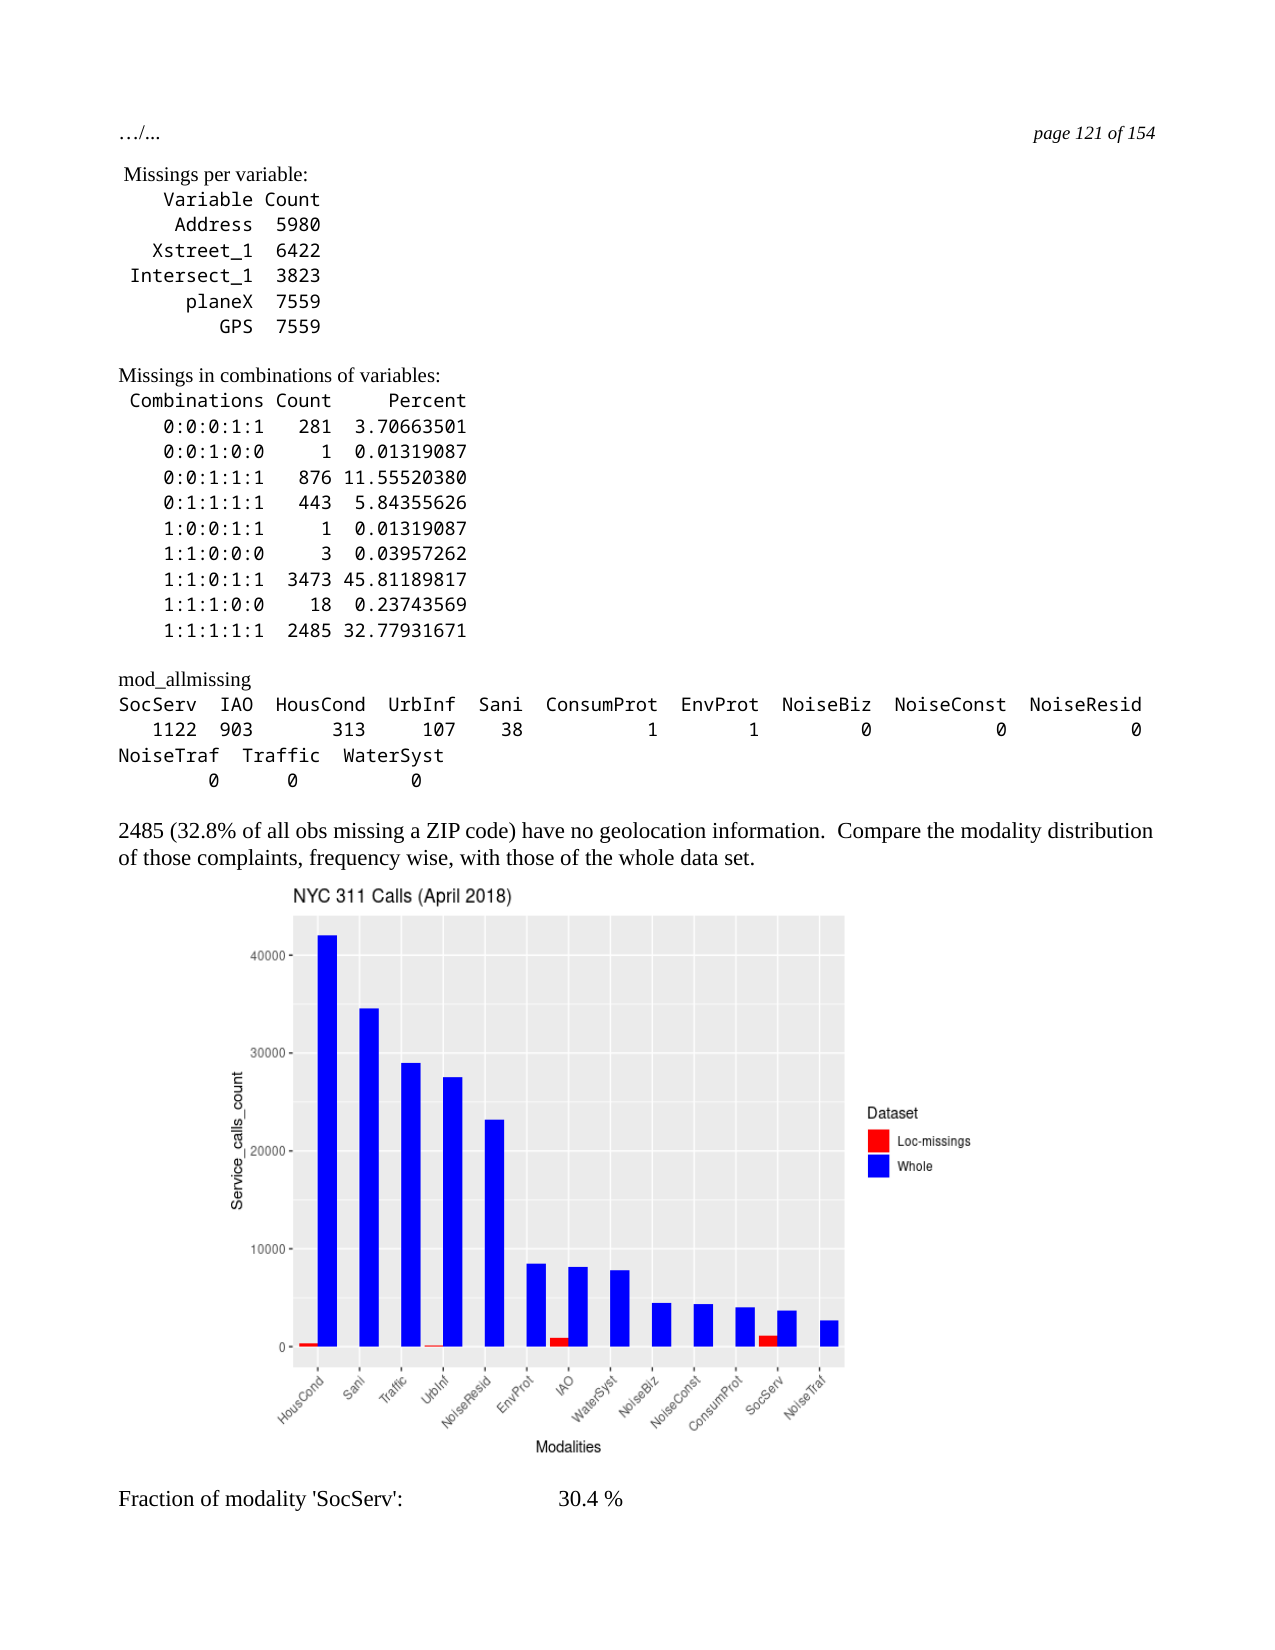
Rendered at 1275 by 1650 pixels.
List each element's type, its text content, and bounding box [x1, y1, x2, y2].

text Address 5980 [118, 212, 1157, 237]
text 1:1:1:1:1 2485 32.77931671 [118, 617, 1157, 643]
text Intersect_1 3823 [118, 263, 1157, 288]
text 1:0:0:1:1 1 0.01319087 [118, 515, 1157, 541]
picture [230, 883, 976, 1459]
text GPS 7559 [118, 314, 1157, 339]
text 0:0:0:1:1 281 3.70663501 [118, 413, 1157, 438]
text NoiseTraf Traffic WaterSyst [118, 742, 1157, 767]
text planeX 7559 [118, 288, 1157, 314]
text mod_allmissing [118, 667, 1157, 691]
text 1:1:0:0:0 3 0.03957262 [118, 541, 1157, 566]
text 1:1:1:0:0 18 0.23743569 [118, 592, 1157, 617]
text Fraction of modality 'SocServ': 30.4 % [118, 1485, 1157, 1511]
text 0 0 0 [118, 767, 1157, 793]
text 0:1:1:1:1 443 5.84355626 [118, 489, 1157, 515]
text 1:1:0:1:1 3473 45.81189817 [118, 566, 1157, 592]
text Missings per variable: [118, 162, 1157, 186]
text Missings in combinations of variables: [118, 363, 1157, 387]
text 0:0:1:1:1 876 11.55520380 [118, 464, 1157, 489]
text 0:0:1:0:0 1 0.01319087 [118, 438, 1157, 464]
text 2485 (32.8% of all obs missing a ZIP code) have no geolocation information. Compare the modality distribution of those complaints, frequency wise, with those of the whole data set. [118, 817, 1157, 870]
text 1122 903 313 107 38 1 1 0 0 0 [118, 716, 1157, 742]
text SocServ IAO HousCond UrbInf Sani ConsumProt EnvProt NoiseBiz NoiseConst NoiseResid [118, 691, 1157, 716]
text Xstreet_1 6422 [118, 237, 1157, 263]
text Combinations Count Percent [118, 387, 1157, 413]
text Variable Count [118, 186, 1157, 212]
